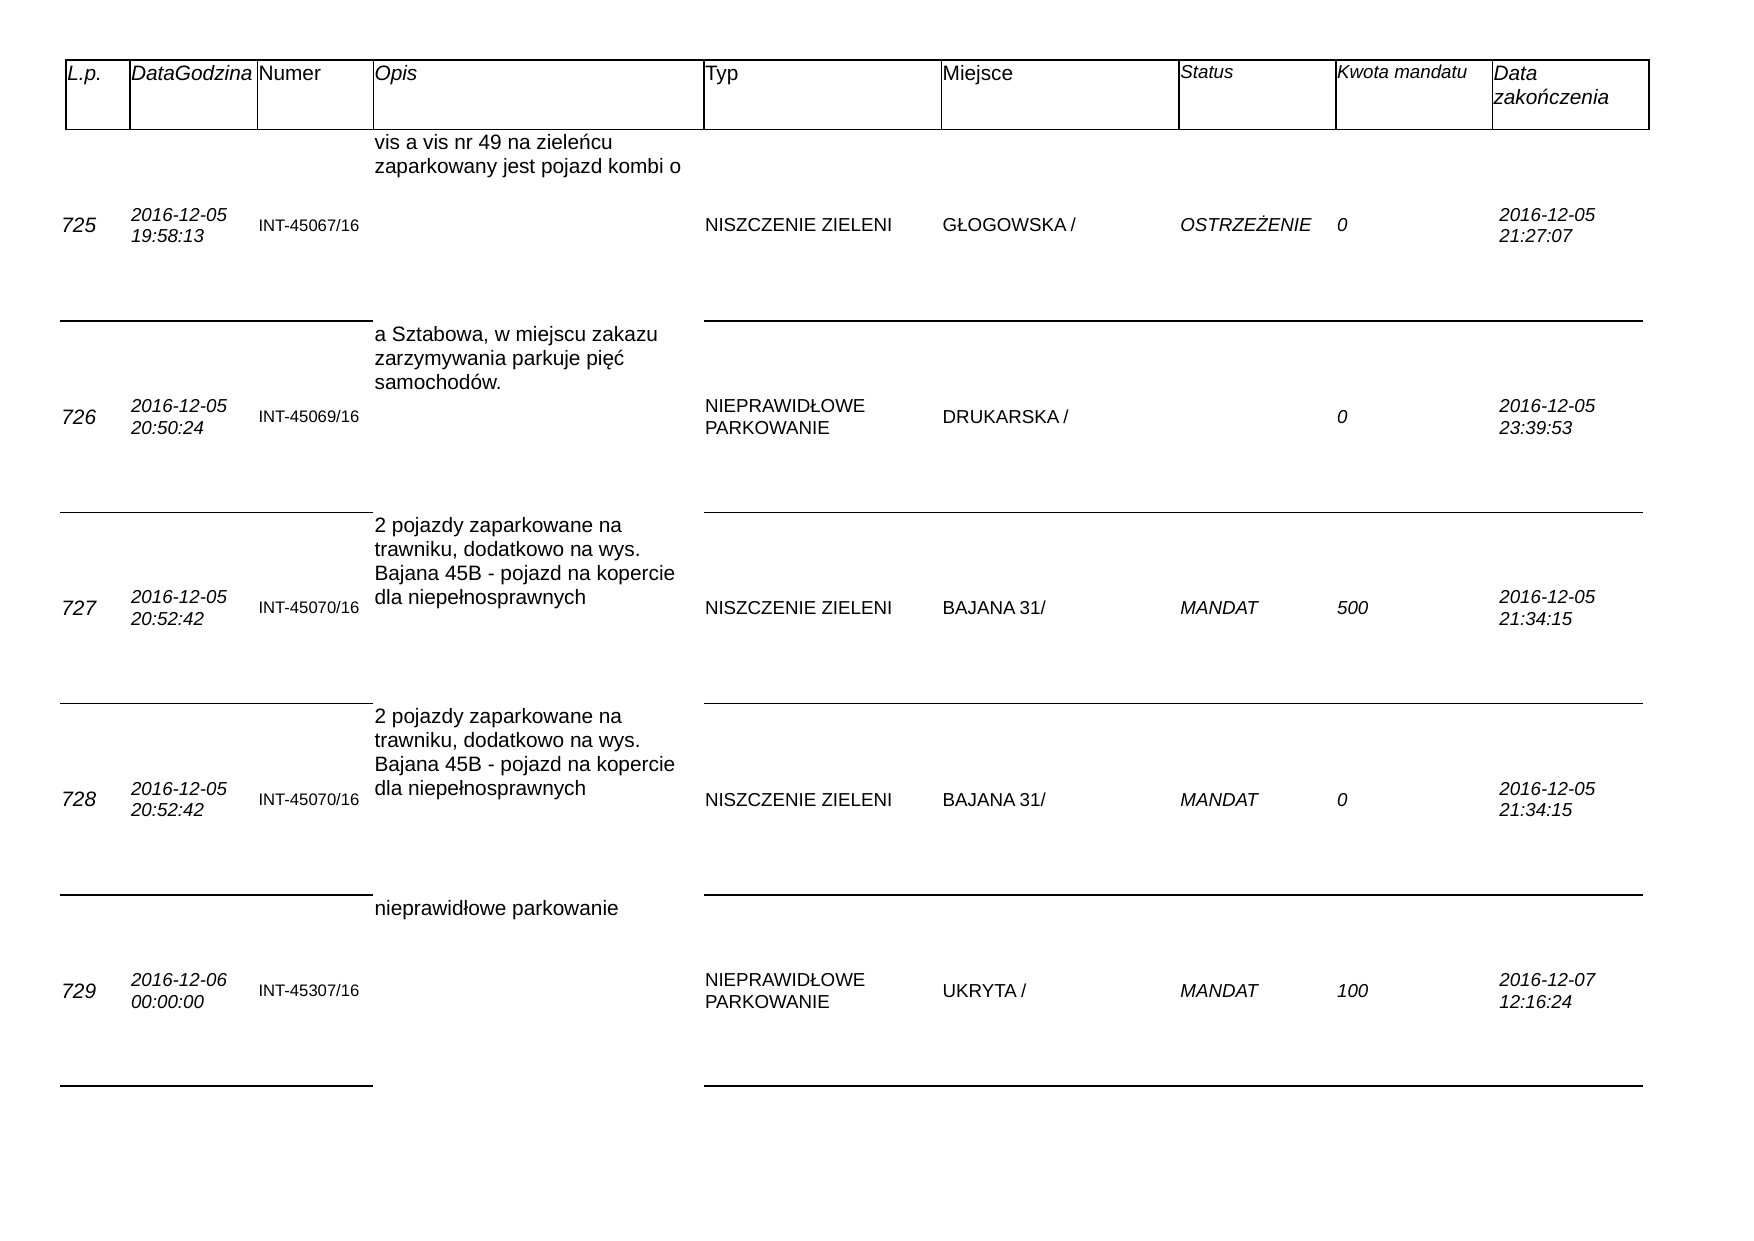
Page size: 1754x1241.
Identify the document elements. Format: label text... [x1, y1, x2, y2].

table_cell 728 [60, 704, 130, 894]
table_cell vis a vis nr 49 na zieleńcu zaparkowany jest pojazd kombi o [373, 130, 704, 320]
table_cell 726 [60, 322, 130, 511]
table_cell 500 [1336, 513, 1498, 703]
table_header Typ [705, 61, 941, 129]
table_cell BAJANA 31/ [941, 513, 1179, 703]
table_cell nieprawidłowe parkowanie [373, 894, 704, 1085]
table_cell NISZCZENIE ZIELENI [704, 130, 941, 320]
table_header DataGodzina [131, 61, 257, 129]
table_cell 2016-12-05 21:34:15 [1498, 513, 1643, 703]
table_cell 2016-12-05 21:34:15 [1498, 704, 1643, 894]
table_cell 729 [60, 896, 130, 1085]
table_cell 2016-12-07 12:16:24 [1498, 896, 1643, 1085]
table_cell BAJANA 31/ [941, 704, 1179, 894]
table_cell NISZCZENIE ZIELENI [704, 704, 941, 894]
table_cell GŁOGOWSKA / [941, 130, 1179, 320]
table_cell 2016-12-05 20:50:24 [130, 322, 257, 511]
table_cell 2016-12-06 00:00:00 [130, 896, 257, 1085]
table_header Data zakończenia [1493, 61, 1648, 129]
table_cell NIEPRAWIDŁOWE PARKOWANIE [704, 322, 941, 511]
table_cell 725 [60, 129, 130, 320]
table_header [60, 59, 65, 129]
table_cell 2016-12-05 23:39:53 [1498, 322, 1643, 511]
table_cell OSTRZEŻENIE [1179, 130, 1336, 320]
table_header Opis [374, 61, 703, 129]
table_cell 2 pojazdy zaparkowane na trawniku, dodatkowo na wys. Bajana 45B - pojazd na kopercie dla niepełnosprawnych [373, 511, 704, 703]
table_cell 0 [1336, 322, 1498, 511]
table_cell 0 [1336, 704, 1498, 894]
table_cell NIEPRAWIDŁOWE PARKOWANIE [704, 896, 941, 1085]
table_cell 2016-12-05 19:58:13 [130, 130, 257, 320]
table_header Miejsce [942, 61, 1178, 129]
table_cell [1643, 511, 1649, 703]
table_cell a Sztabowa, w miejscu zakazu zarzymywania parkuje pięć samochodów. [373, 320, 704, 511]
table_cell 100 [1336, 896, 1498, 1085]
table_header Status [1180, 61, 1335, 129]
table_cell INT-45069/16 [257, 322, 373, 511]
table_cell [1643, 703, 1649, 894]
table_cell MANDAT [1179, 704, 1336, 894]
table_cell [1643, 894, 1649, 1085]
table_cell [1179, 322, 1336, 511]
table_header Kwota mandatu [1337, 61, 1492, 129]
table_cell NISZCZENIE ZIELENI [704, 513, 941, 703]
table_cell 2016-12-05 21:27:07 [1498, 130, 1643, 320]
table_header L.p. [67, 61, 129, 129]
table_cell INT-45307/16 [257, 896, 373, 1085]
table_cell MANDAT [1179, 513, 1336, 703]
table_cell INT-45067/16 [257, 130, 373, 320]
table_cell [1643, 320, 1649, 511]
table_cell 2016-12-05 20:52:42 [130, 513, 257, 703]
table_cell 2016-12-05 20:52:42 [130, 704, 257, 894]
table_cell INT-45070/16 [257, 704, 373, 894]
table_header Numer [258, 61, 373, 129]
table_cell 2 pojazdy zaparkowane na trawniku, dodatkowo na wys. Bajana 45B - pojazd na kopercie dla niepełnosprawnych [373, 703, 704, 894]
table_cell MANDAT [1179, 896, 1336, 1085]
table_cell INT-45070/16 [257, 513, 373, 703]
table_cell DRUKARSKA / [941, 322, 1179, 511]
table_cell 0 [1336, 130, 1498, 320]
table_cell 727 [60, 513, 130, 703]
table_cell [1643, 130, 1649, 320]
table_cell UKRYTA / [941, 896, 1179, 1085]
